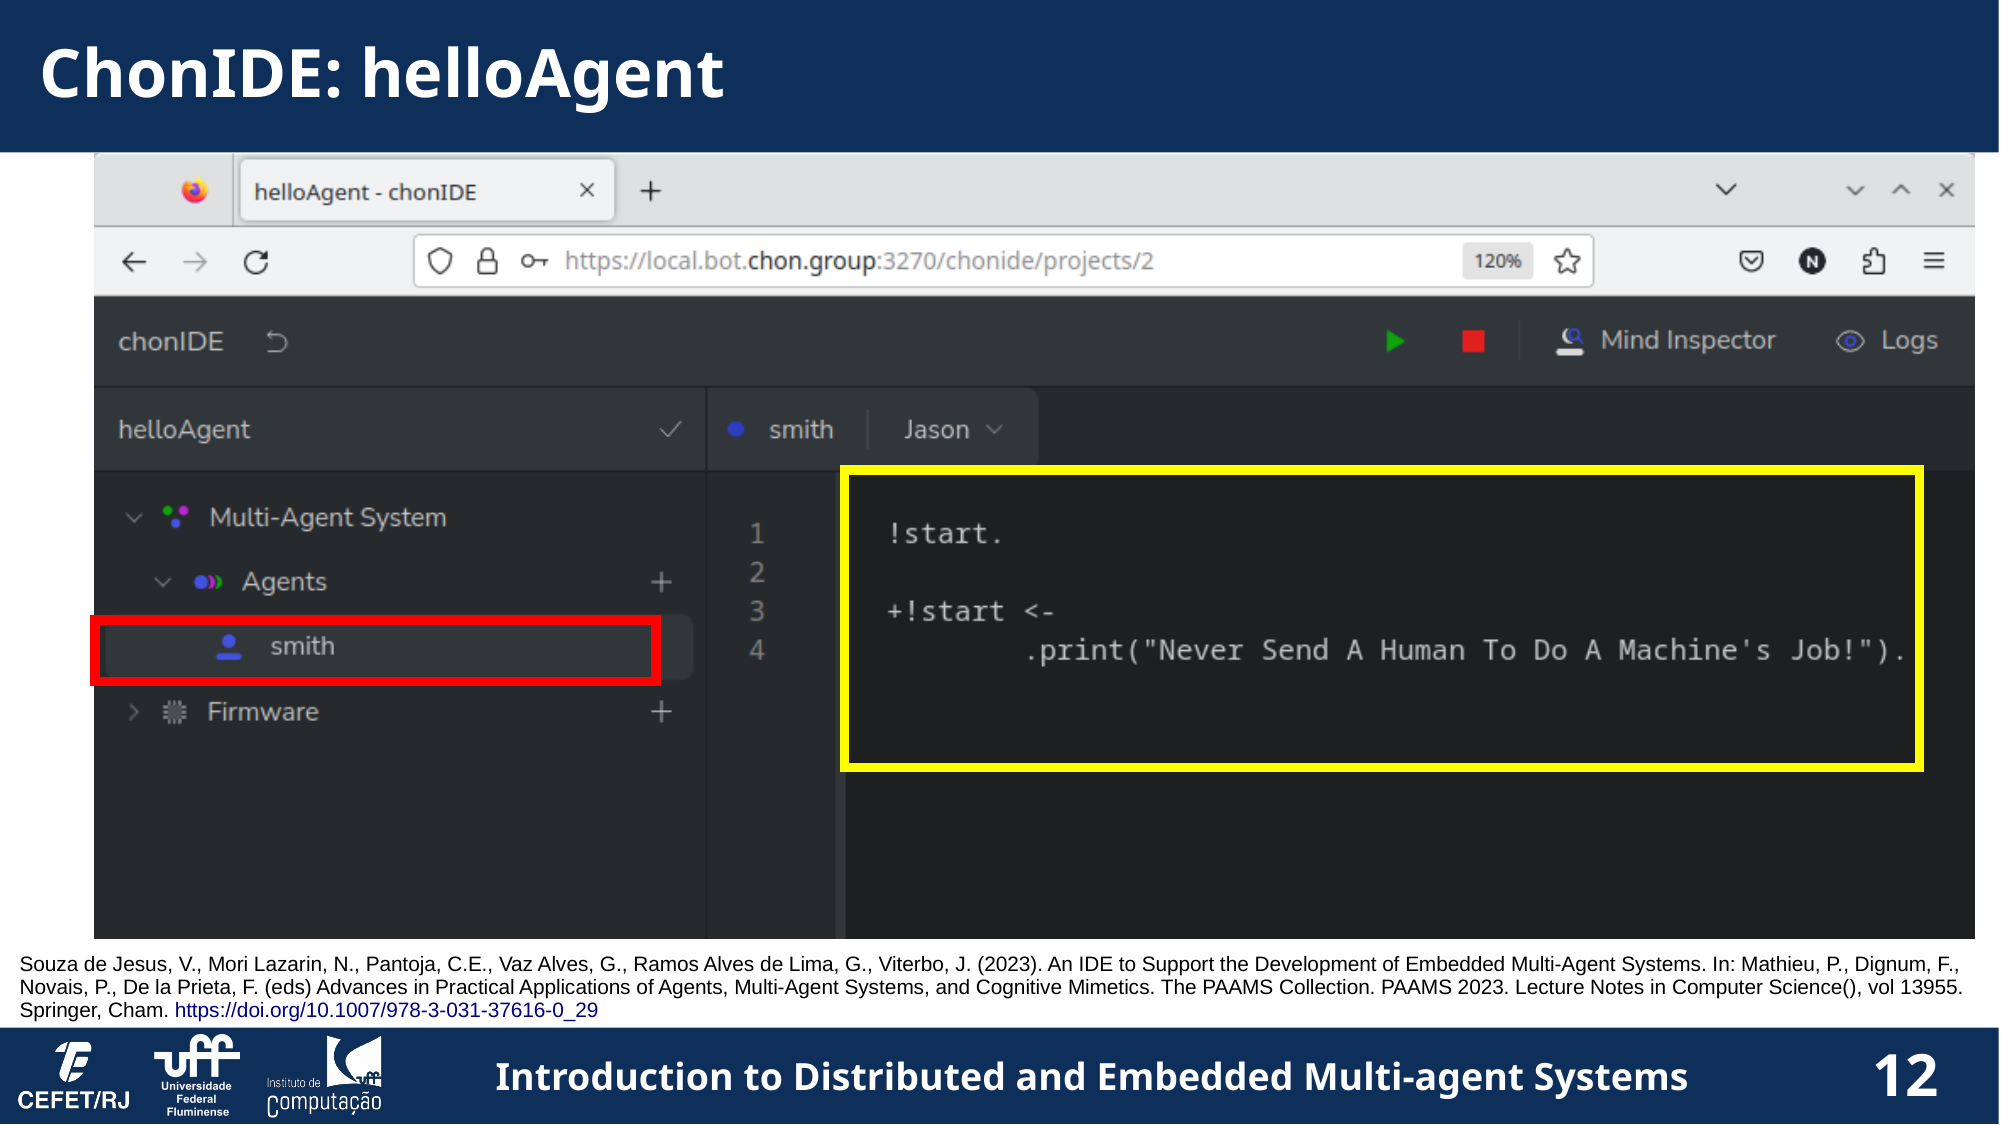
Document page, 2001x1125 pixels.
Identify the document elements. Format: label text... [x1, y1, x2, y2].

text_box ChonIDE: helloAgent [25, 23, 1998, 116]
picture [153, 1033, 241, 1121]
text_box Souza de Jesus, V., Mori Lazarin, N., Pantoja, C.E., Vaz Alves, G., Ramos Alves de Lima, G., Viterbo, J. (2023). An IDE to Support the Development of Embedded Multi-Agent Systems. In: Mathieu, P., Dignum, F., Novais, P., De la Prieta, F. (eds) Advances in Practical Applications of Agents, Multi-Agent Systems, and Cognitive Mimetics. The PAAMS Collection. PAAMS 2023. Lecture Notes in Computer Science(), vol 13955. Springer, Cham. https://doi.org/10.1007/978-3-031-37616-0_29 [4, 944, 1979, 1030]
picture [94, 153, 1975, 939]
picture [18, 1030, 129, 1125]
picture [265, 1033, 383, 1118]
picture [100, 625, 651, 677]
